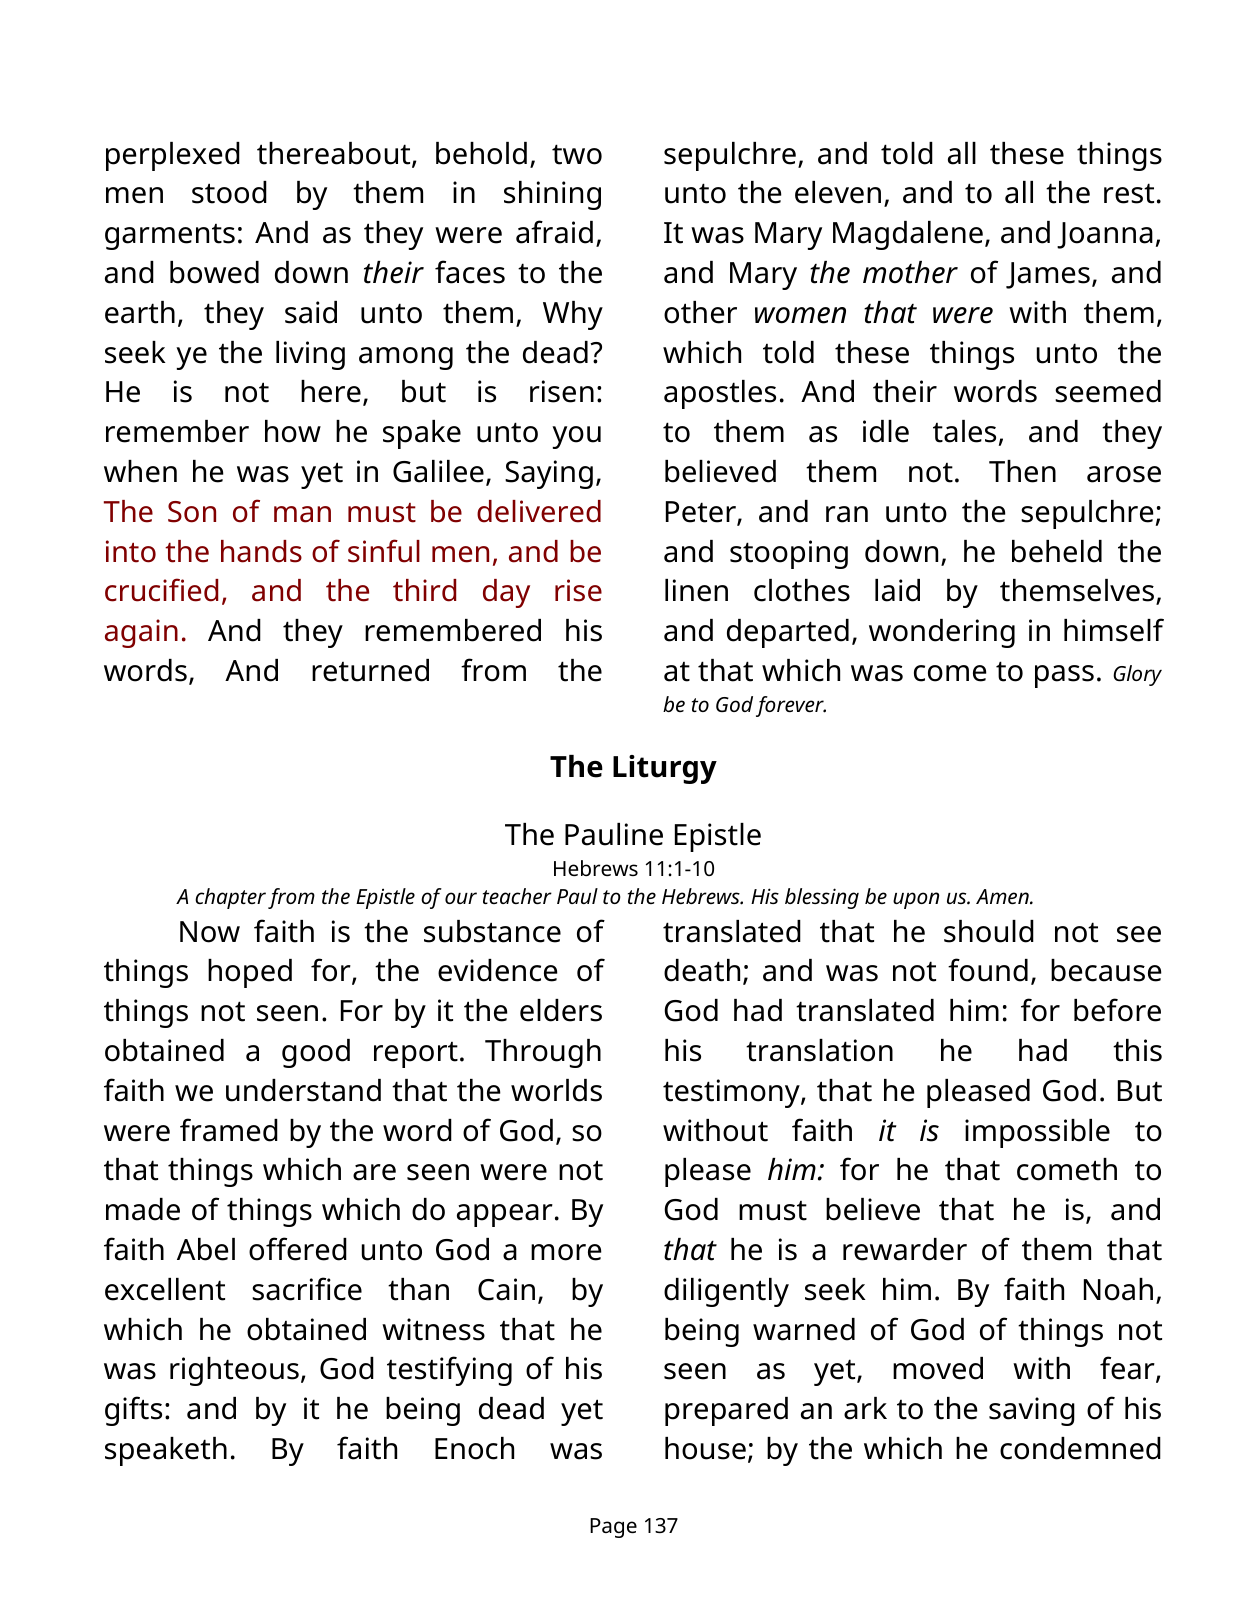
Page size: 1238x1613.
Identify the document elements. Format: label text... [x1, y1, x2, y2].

text Hebrews 11:1-10 [103, 854, 1163, 882]
text perplexed thereabout, behold, two men stood by them in shining garments: And as they were afraid, and bowed down their faces to the earth, they said unto them, Why seek ye the living among the dead? He is not here, but is risen: remember how he spake unto you when he was yet in Galilee, Saying, The Son of man must be delivered into the hands of sinful men, and be crucified, and the third day rise again. And they remembered his words, And returned from the [103, 133, 604, 690]
text Now faith is the substance of things hoped for, the evidence of things not seen. For by it the elders obtained a good report. Through faith we understand that the worlds were framed by the word of God, so that things which are seen were not made of things which do appear. By faith Abel offered unto God a more excellent sacrifice than Cain, by which he obtained witness that he was righteous, God testifying of his gifts: and by it he being dead yet speaketh. By faith Enoch was [103, 911, 604, 1468]
text A chapter from the Epistle of our teacher Paul to the Hebrews. His blessing be upon us. Amen. [103, 882, 1163, 911]
text sepulchre, and told all these things unto the eleven, and to all the rest. It was Mary Magdalene, and Joanna, and Mary the mother of James, and other women that were with them, which told these things unto the apostles. And their words seemed to them as idle tales, and they believed them not. Then arose Peter, and ran unto the sepulchre; and stooping down, he beheld the linen clothes laid by themselves, and departed, wondering in himself at that which was come to pass. Glory be to God forever. [663, 133, 1163, 718]
text translated that he should not see death; and was not found, because God had translated him: for before his translation he had this testimony, that he pleased God. But without faith it is impossible to please him: for he that cometh to God must believe that he is, and that he is a rewarder of them that diligently seek him. By faith Noah, being warned of God of things not seen as yet, moved with fear, prepared an ark to the saving of his house; by the which he condemned [663, 911, 1163, 1468]
text The Liturgy [103, 746, 1163, 786]
text The Pauline Epistle [103, 814, 1163, 854]
